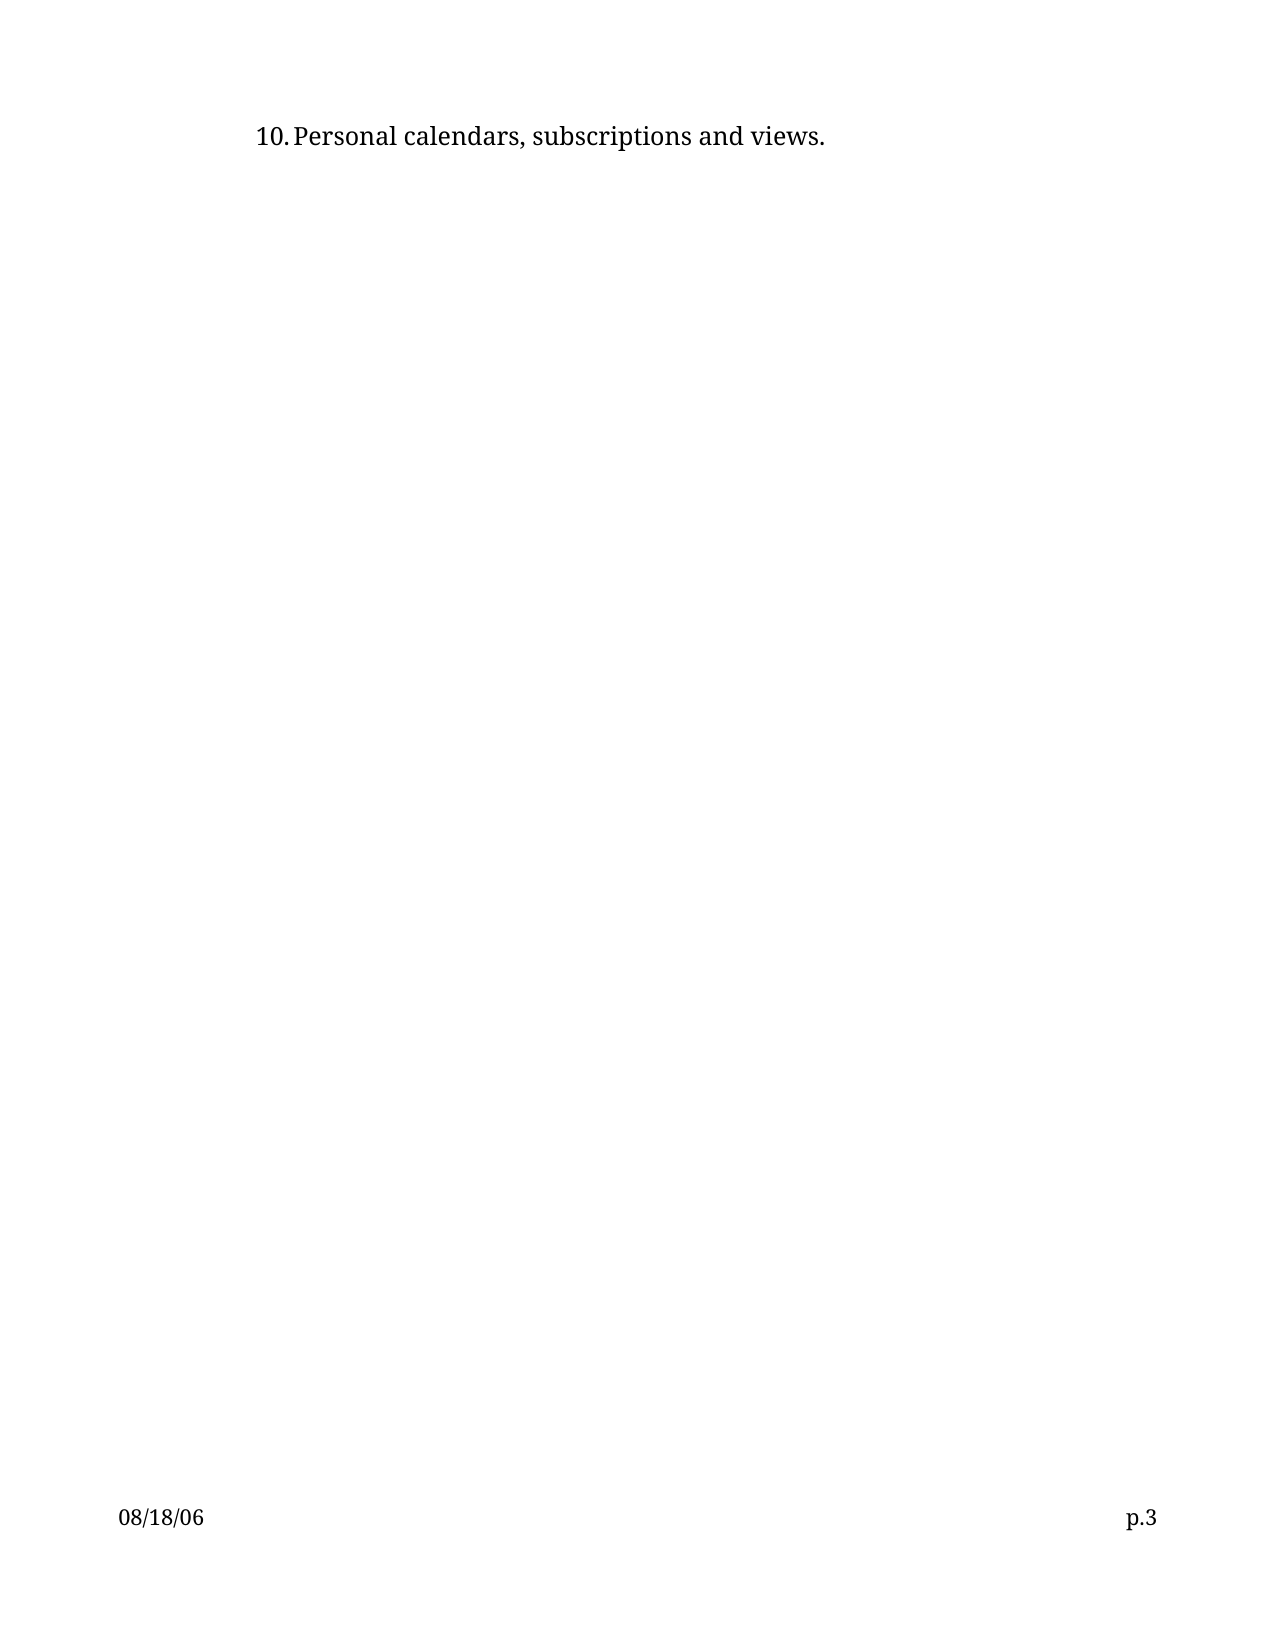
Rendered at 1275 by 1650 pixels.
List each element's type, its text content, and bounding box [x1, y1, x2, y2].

list Personal calendars, subscriptions and views. [256, 118, 1157, 152]
